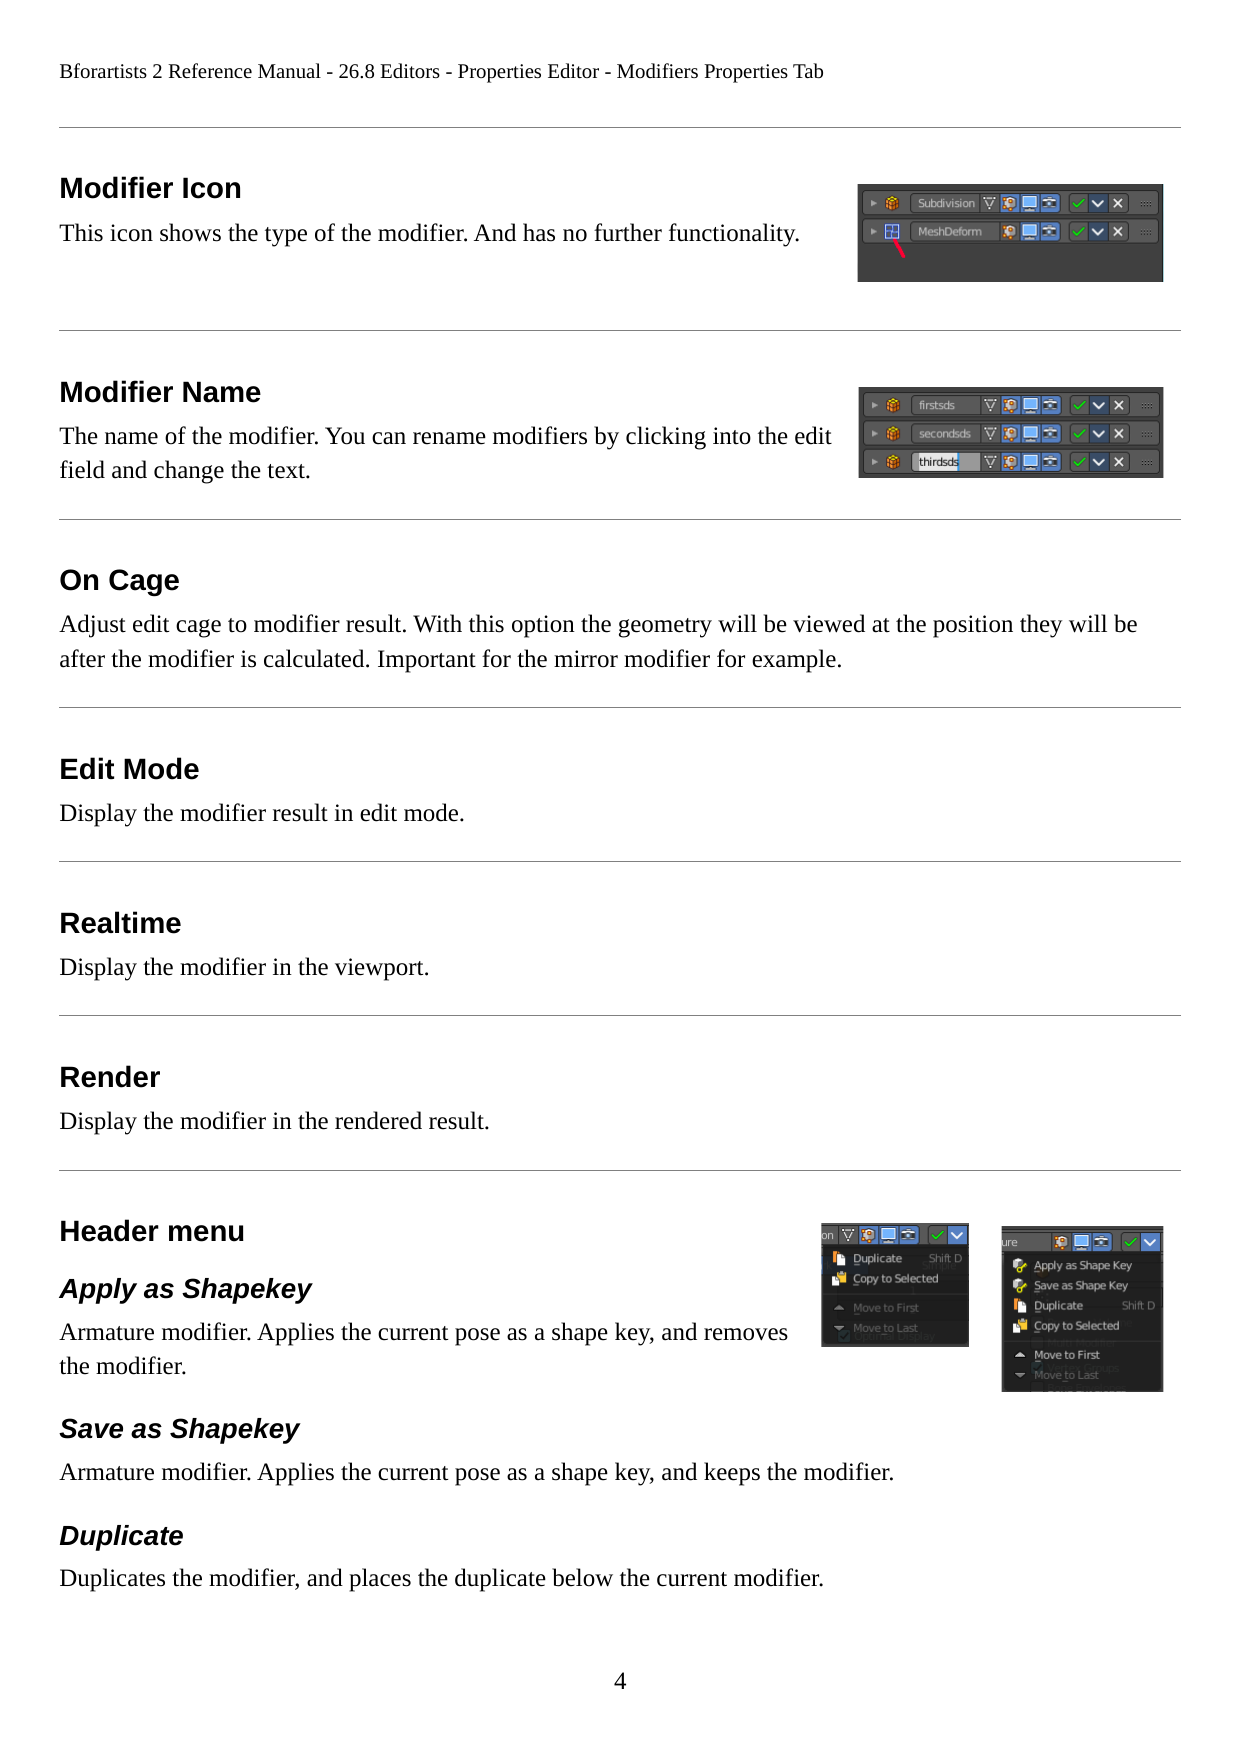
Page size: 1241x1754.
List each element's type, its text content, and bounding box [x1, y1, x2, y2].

text Adjust edit cage to modifier result. With this option the geometry will be viewed at the position they will be after the modifier is calculated. Important for the mirror modifier for example. [59, 609, 1181, 672]
picture [821, 1223, 969, 1347]
subtitle Apply as Shapekey [59, 1272, 821, 1304]
picture [1001, 1226, 1164, 1392]
subtitle Render [59, 1060, 1181, 1093]
text Armature modifier. Applies the current pose as a shape key, and keeps the modifier. [59, 1457, 1181, 1486]
text Display the modifier in the rendered result. [59, 1106, 1181, 1135]
subtitle Edit Mode [59, 752, 1181, 785]
text Duplicates the modifier, and places the duplicate below the current modifier. [59, 1563, 1181, 1592]
text The name of the modifier. You can rename modifiers by clicking into the edit field and change the text. [59, 421, 1181, 484]
subtitle [1164, 1272, 1181, 1304]
subtitle Duplicate [59, 1519, 1181, 1551]
picture [857, 184, 1164, 282]
subtitle On Cage [59, 563, 1181, 597]
subtitle Modifier Icon [59, 171, 1181, 205]
text Display the modifier in the viewport. [59, 952, 1181, 981]
text This icon shows the type of the modifier. And has no further functionality. [59, 218, 857, 246]
picture [858, 387, 1164, 478]
subtitle [969, 1272, 1001, 1304]
subtitle Modifier Name [59, 374, 1181, 408]
text Display the modifier result in edit mode. [59, 798, 1181, 827]
subtitle Save as Shapekey [59, 1413, 1181, 1445]
subtitle Realtime [59, 906, 1181, 939]
subtitle Header menu [59, 1214, 1181, 1247]
text Armature modifier. Applies the current pose as a shape key, and removes the modifier. [59, 1317, 1001, 1380]
